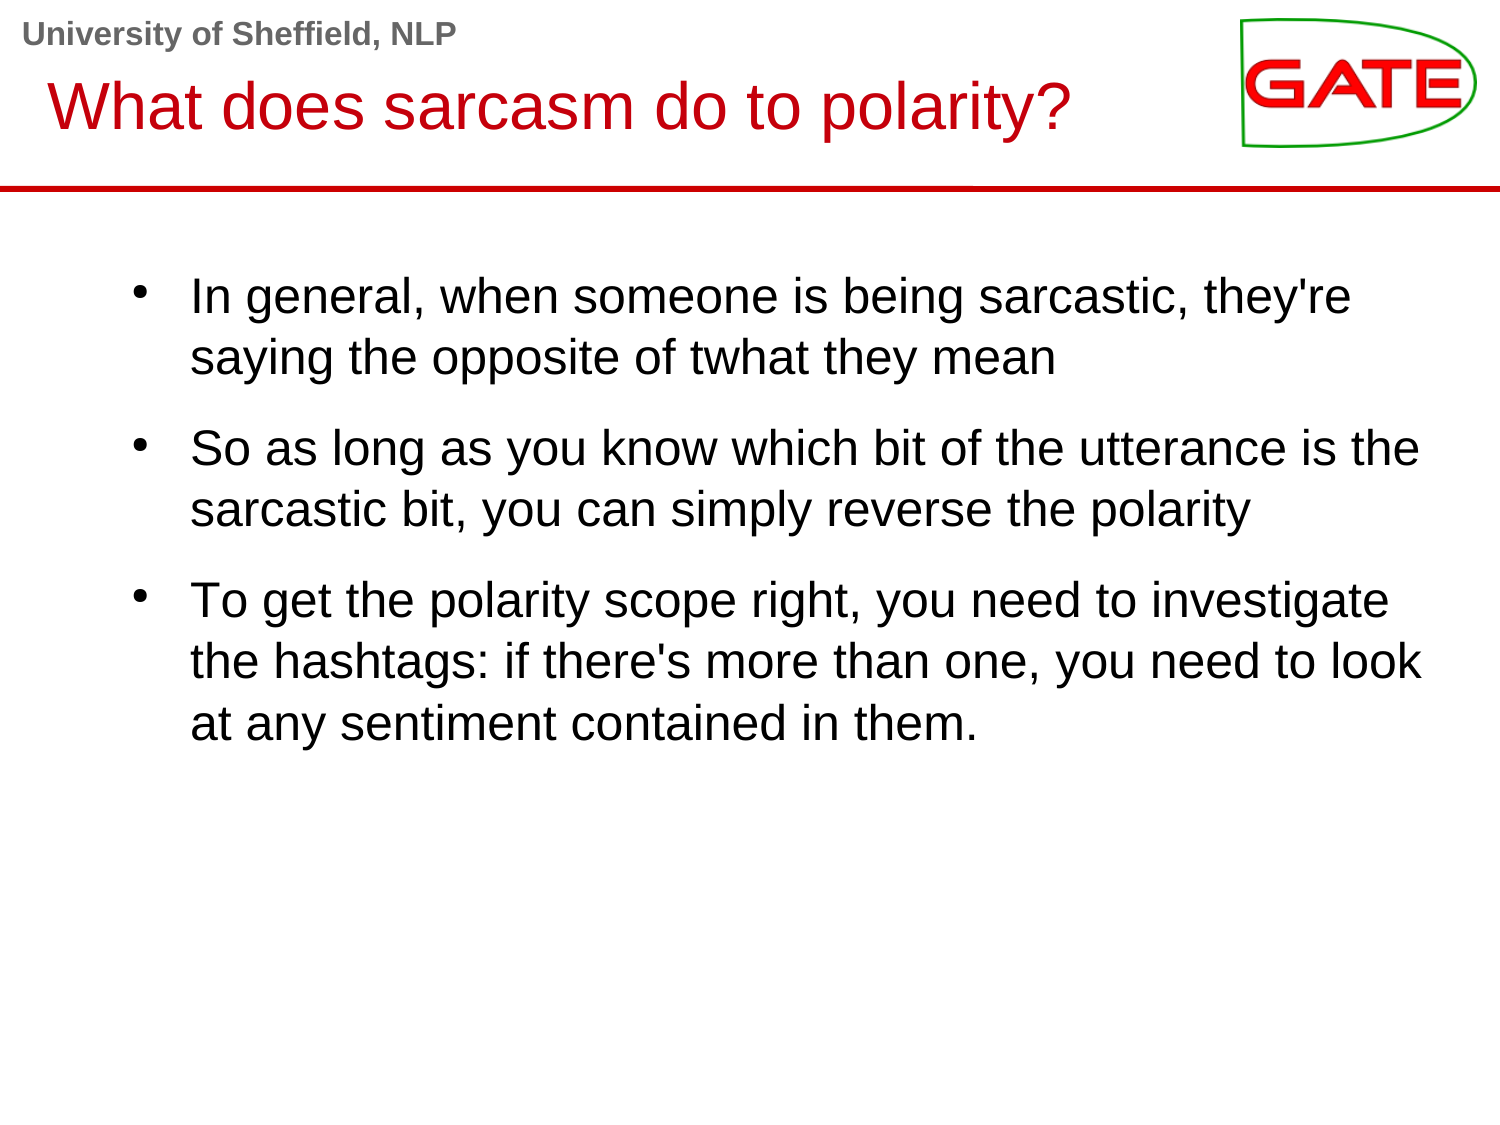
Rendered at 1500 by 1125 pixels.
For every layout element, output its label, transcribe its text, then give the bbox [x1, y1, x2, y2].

picture [1240, 18, 1477, 148]
title What does sarcasm do to polarity? [47, 47, 1267, 168]
list In general, when someone is being sarcastic, they're saying the opposite of twhat they mean So as long as you know which bit of the utterance is the sarcastic bit, you can simply reverse the polarity To get the polarity scope right, you need to investigate the hashtags: if there's more than one, you need to look at any sentiment contained in them. [75, 262, 1426, 931]
